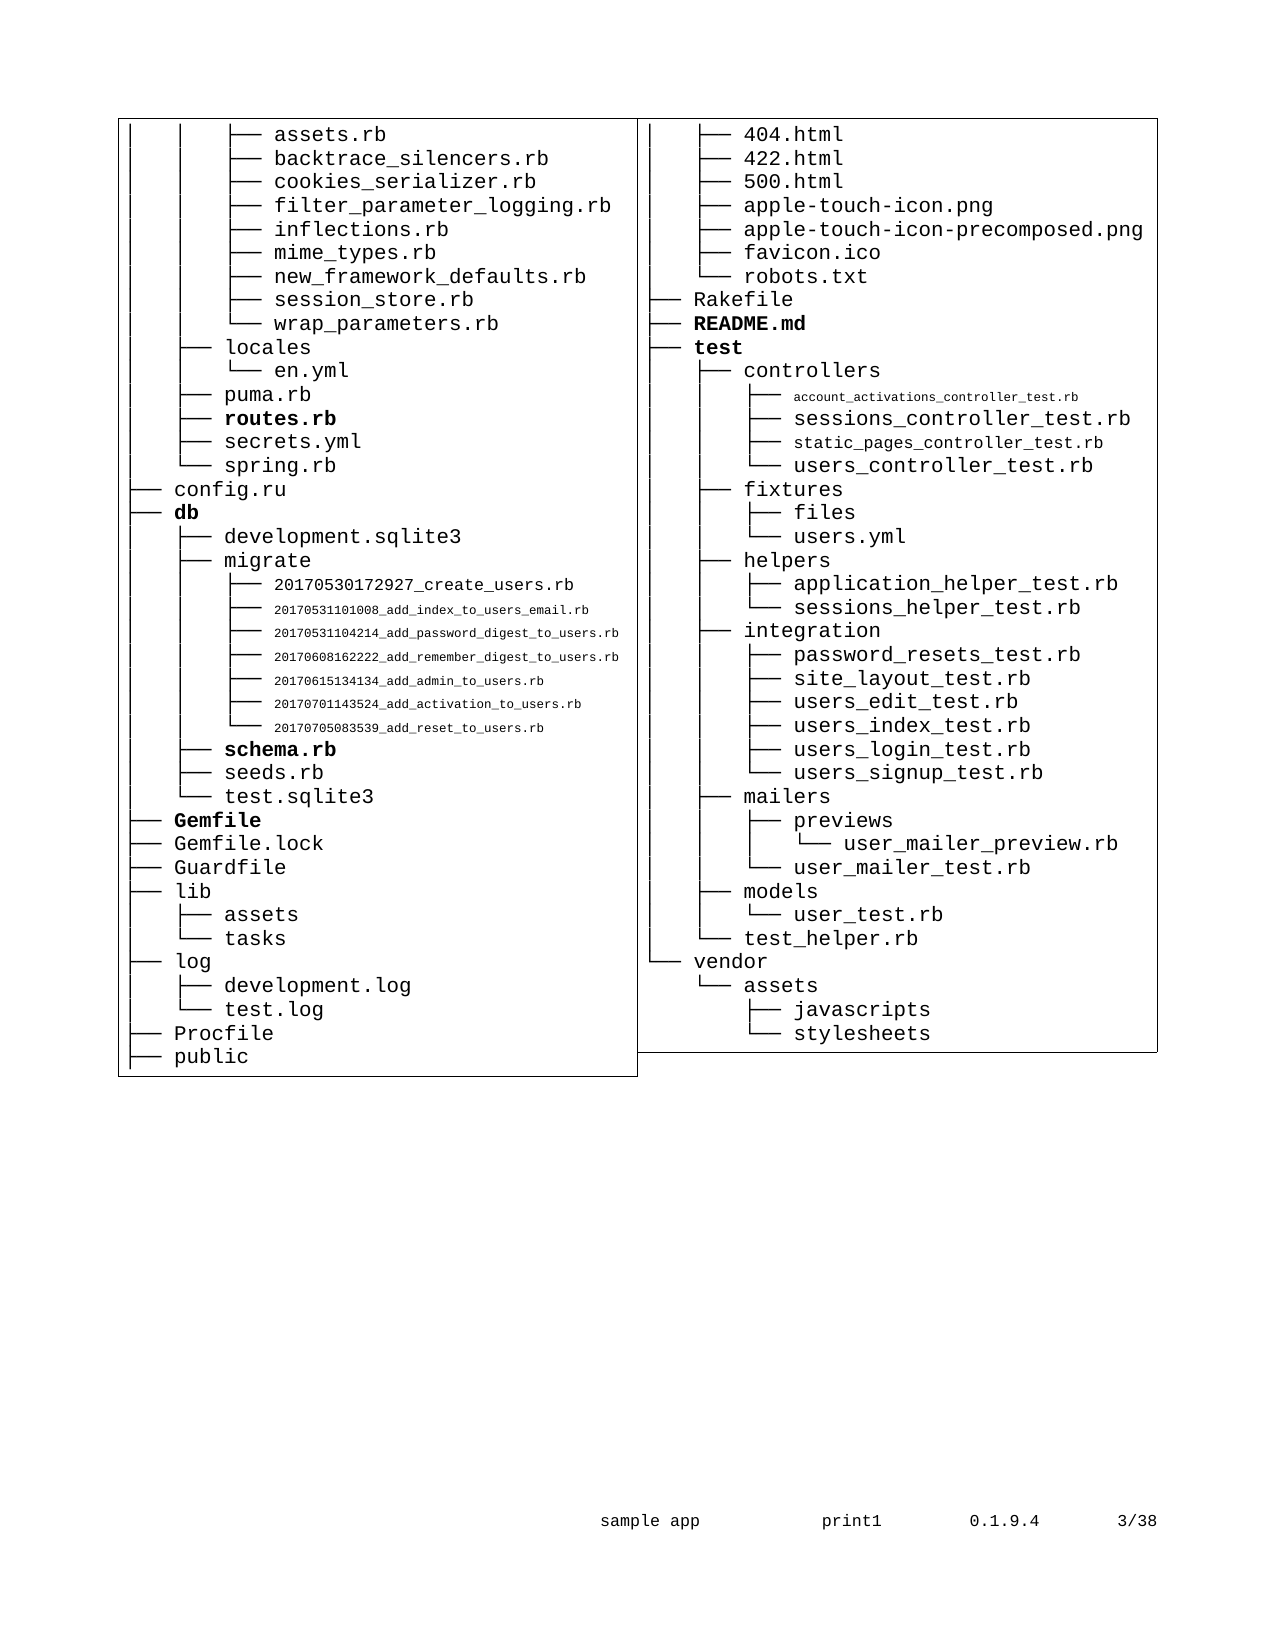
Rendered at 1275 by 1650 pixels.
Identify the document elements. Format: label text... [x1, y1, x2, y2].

table_header │ ├── 404.html │ ├── 422.html │ ├── 500.html │ ├── apple-touch-icon.png │ ├── apple-touch-icon-precomposed.png │ ├── favicon.ico │ └── robots.txt ├── Rakefile ├── README.md ├── test │ ├── controllers │ │ ├── account_activations_controller_test.rb │ │ ├── sessions_controller_test.rb │ │ ├── static_pages_controller_test.rb │ │ └── users_controller_test.rb │ ├── fixtures │ │ ├── files │ │ └── users.yml │ ├── helpers │ │ ├── application_helper_test.rb │ │ └── sessions_helper_test.rb │ ├── integration │ │ ├── password_resets_test.rb │ │ ├── site_layout_test.rb │ │ ├── users_edit_test.rb │ │ ├── users_index_test.rb │ │ ├── users_login_test.rb │ │ └── users_signup_test.rb │ ├── mailers │ │ ├── previews │ │ │ └── user_mailer_preview.rb │ │ └── user_mailer_test.rb │ ├── models │ │ └── user_test.rb │ └── test_helper.rb └── vendor └── assets ├── javascripts └── stylesheets [638, 119, 1157, 1052]
table_header │ │ ├── assets.rb │ │ ├── backtrace_silencers.rb │ │ ├── cookies_serializer.rb │ │ ├── filter_parameter_logging.rb │ │ ├── inflections.rb │ │ ├── mime_types.rb │ │ ├── new_framework_defaults.rb │ │ ├── session_store.rb │ │ └── wrap_parameters.rb │ ├── locales │ │ └── en.yml │ ├── puma.rb │ ├── routes.rb │ ├── secrets.yml │ └── spring.rb ├── config.ru ├── db │ ├── development.sqlite3 │ ├── migrate │ │ ├── 20170530172927_create_users.rb │ │ ├── 20170531101008_add_index_to_users_email.rb │ │ ├── 20170531104214_add_password_digest_to_users.rb │ │ ├── 20170608162222_add_remember_digest_to_users.rb │ │ ├── 20170615134134_add_admin_to_users.rb │ │ ├── 20170701143524_add_activation_to_users.rb │ │ └── 20170705083539_add_reset_to_users.rb │ ├── schema.rb │ ├── seeds.rb │ └── test.sqlite3 ├── Gemfile ├── Gemfile.lock ├── Guardfile ├── lib │ ├── assets │ └── tasks ├── log │ ├── development.log │ └── test.log ├── Procfile ├── public [119, 119, 637, 1076]
